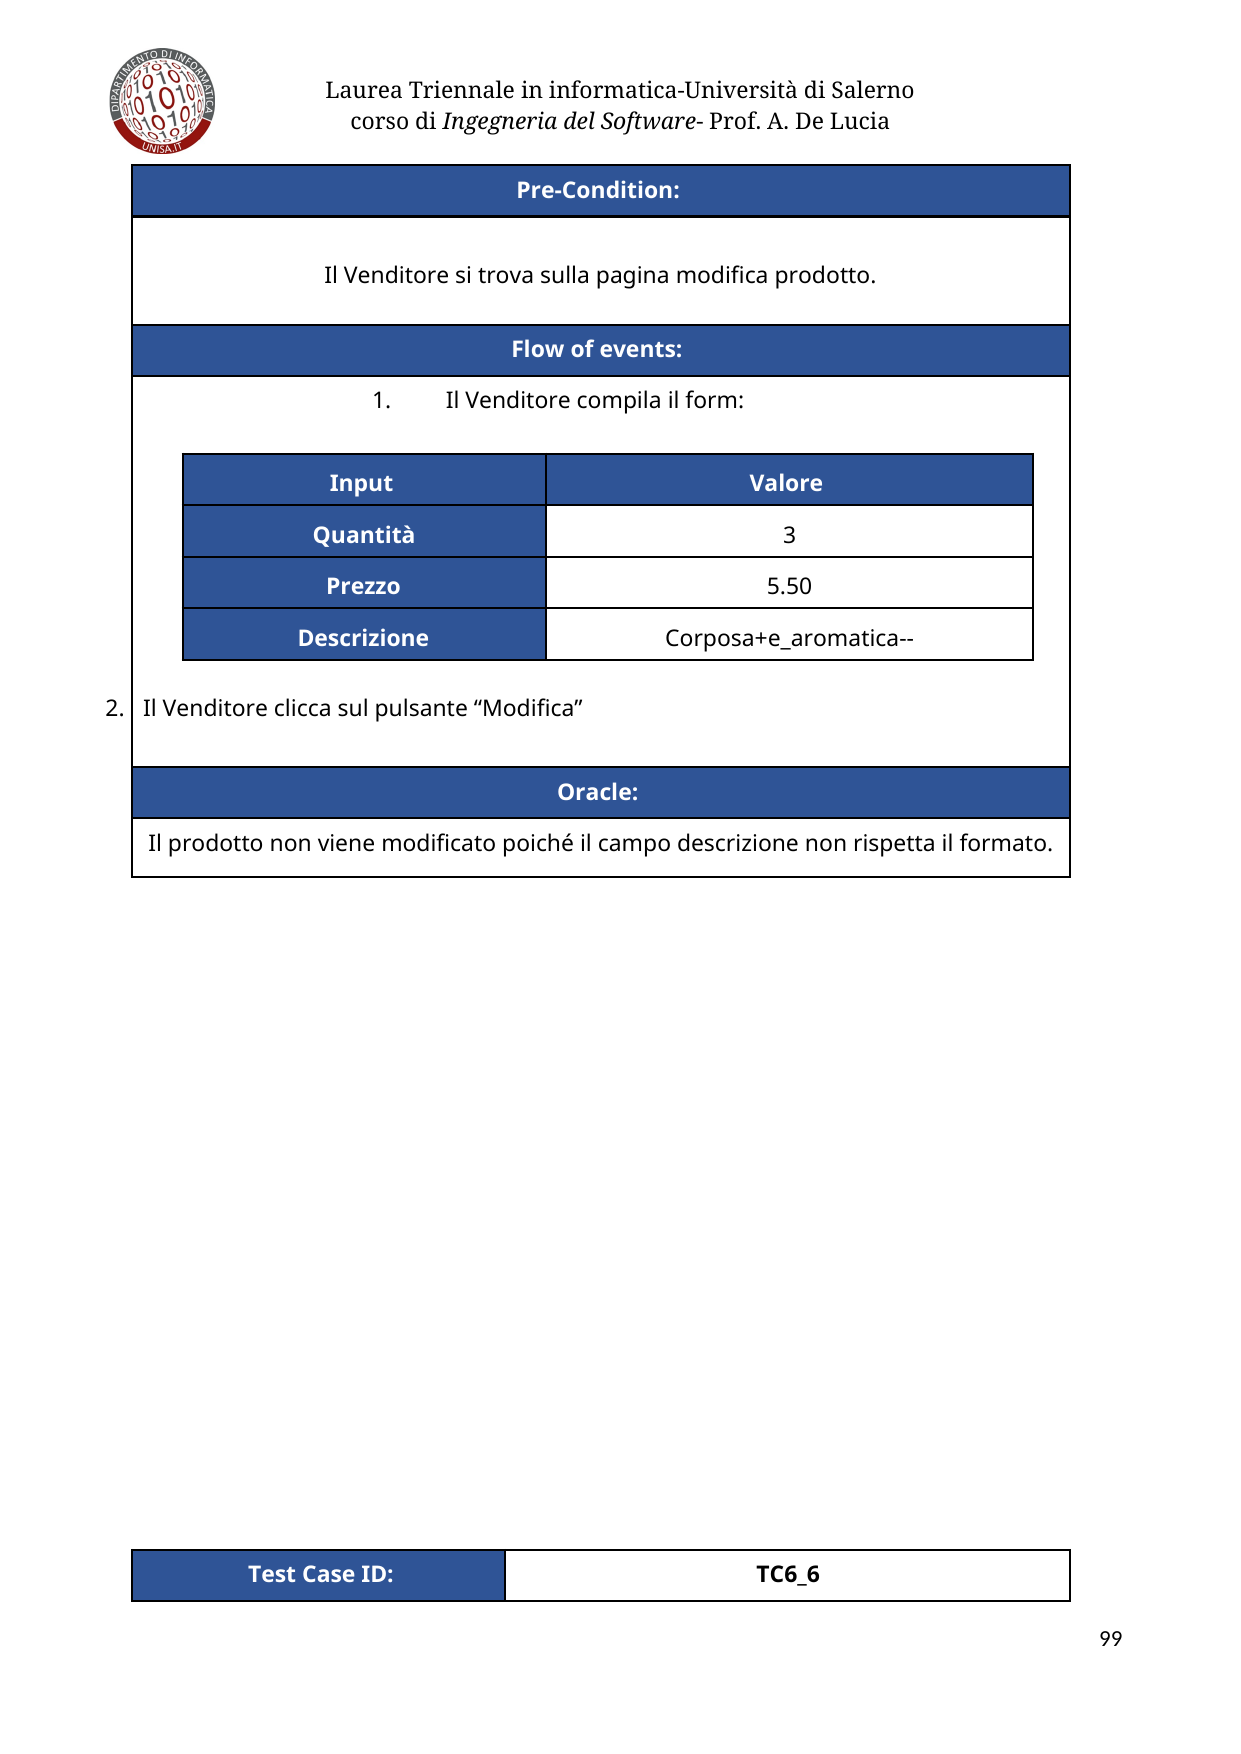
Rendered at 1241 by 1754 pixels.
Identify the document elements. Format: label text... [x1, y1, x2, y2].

table_cell Flow of events: [133, 326, 1069, 375]
table_cell Il prodotto non viene modificato poiché il campo descrizione non rispetta il formato. [133, 819, 1069, 876]
table_cell 5.50 [547, 558, 1032, 607]
table_cell Il Venditore si trova sulla pagina modifica prodotto. [133, 218, 1069, 324]
table_cell 3 [547, 506, 1032, 556]
table_header Test Case ID: [133, 1551, 504, 1600]
table_cell Il Venditore compila il form: Il Venditore clicca sul pulsante “Modifica” [133, 377, 1069, 766]
table_cell Quantità [184, 506, 545, 556]
table_header Input [184, 455, 545, 504]
table_cell Descrizione [184, 609, 545, 659]
table_cell Oracle: [133, 768, 1069, 817]
table_header Valore [547, 455, 1032, 504]
table_cell Corposa+e_aromatica-- [547, 609, 1032, 659]
table_cell Pre-Condition: [133, 166, 1069, 215]
table_cell Prezzo [184, 558, 545, 607]
table_header TC6_6 [506, 1551, 1069, 1600]
